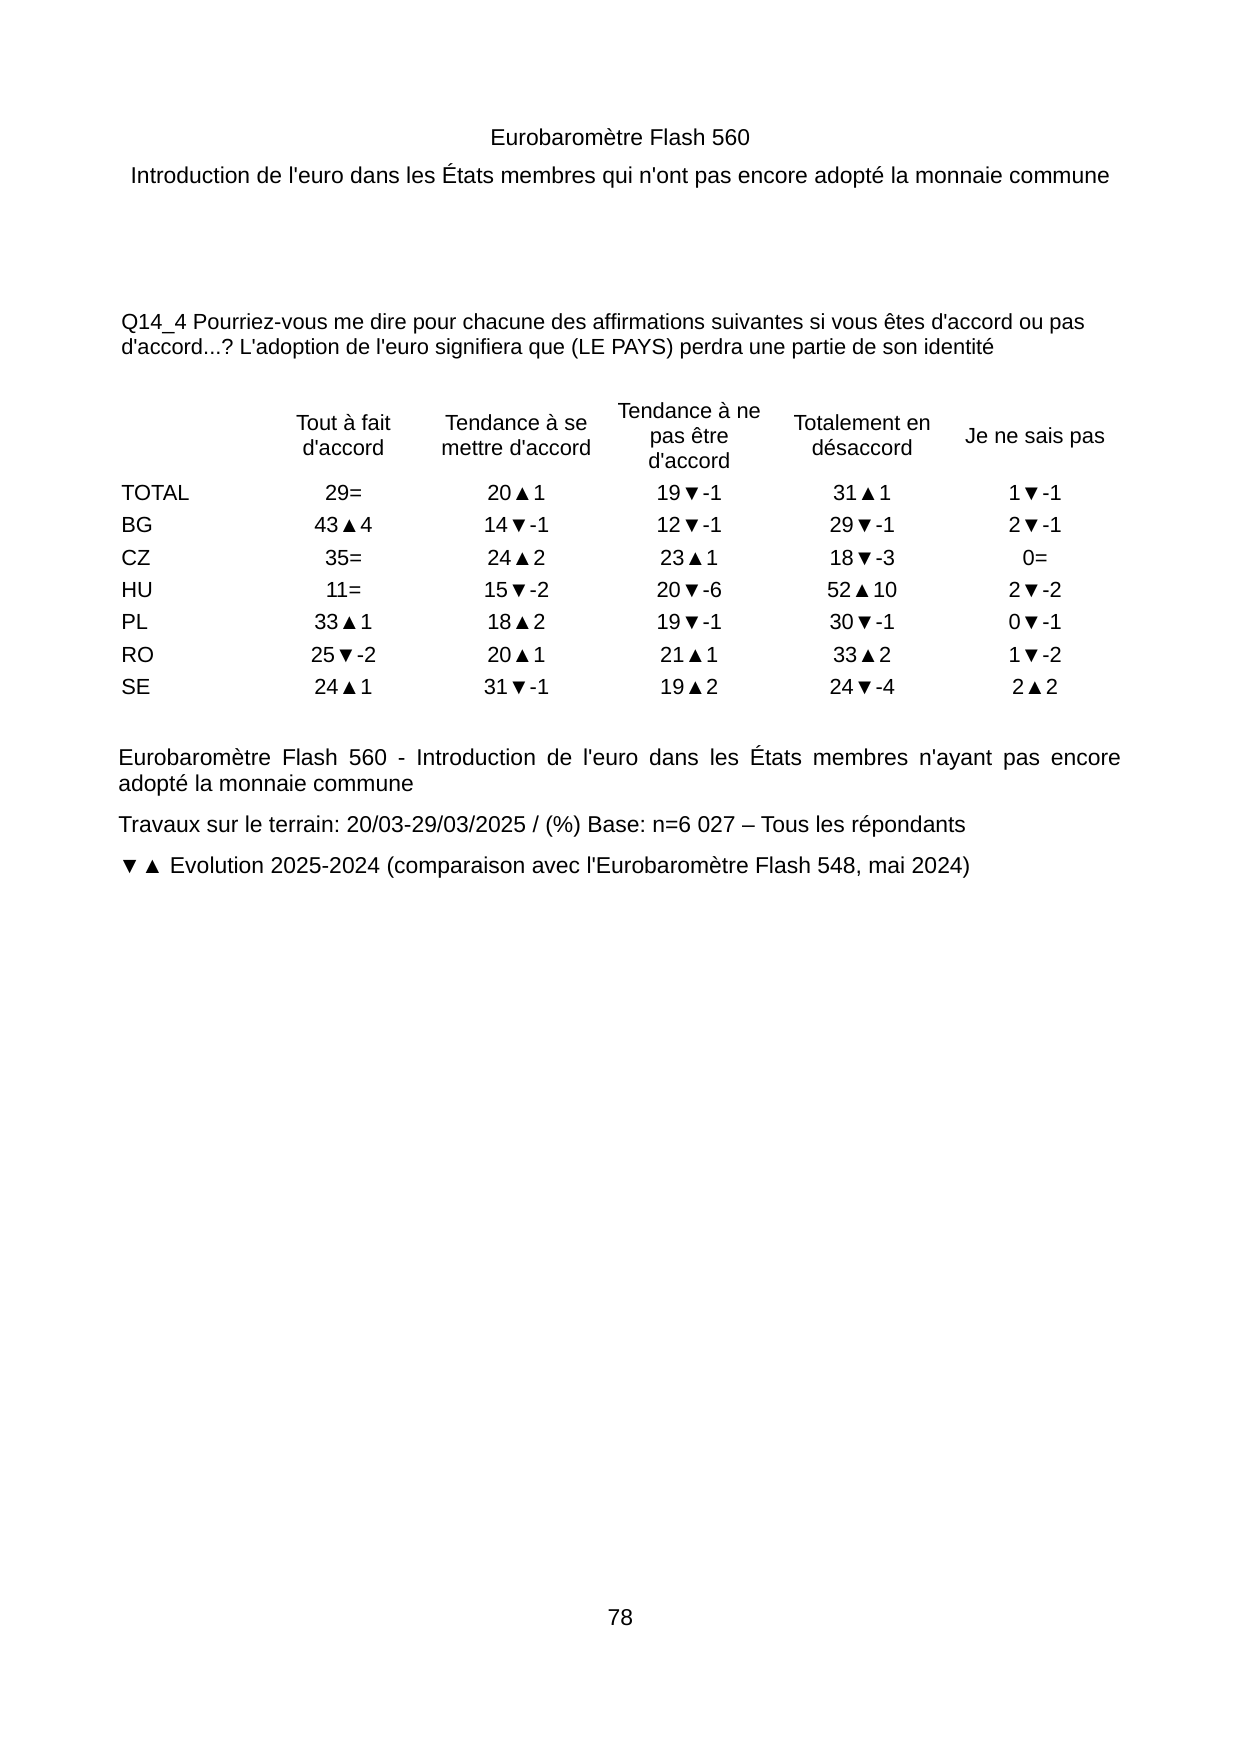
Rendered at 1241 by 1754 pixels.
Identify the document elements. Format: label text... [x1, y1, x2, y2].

table_cell 19▼-1 [603, 476, 776, 508]
table_cell PL [118, 606, 257, 638]
table_cell 33▲1 [257, 606, 430, 638]
table_cell BG [118, 509, 257, 541]
table_cell Tendance à se mettre d'accord [430, 395, 603, 476]
table_cell 1▼-1 [949, 476, 1121, 508]
table_cell 35= [257, 541, 430, 573]
table_cell 24▼-4 [776, 670, 948, 703]
table_cell Tendance à ne pas être d'accord [603, 395, 776, 476]
table_cell [776, 362, 948, 394]
table_cell [257, 362, 430, 394]
table_cell 1▼-2 [949, 638, 1121, 670]
table_cell 30▼-1 [776, 606, 948, 638]
table_cell 18▲2 [430, 606, 603, 638]
table_cell HU [118, 573, 257, 606]
table_cell 25▼-2 [257, 638, 430, 670]
table_cell 20▲1 [430, 638, 603, 670]
table_cell CZ [118, 541, 257, 573]
table_cell 2▼-2 [949, 573, 1121, 606]
table_cell [430, 362, 603, 394]
table_cell [603, 362, 776, 394]
table_cell 43▲4 [257, 509, 430, 541]
table_cell 52▲10 [776, 573, 948, 606]
table_cell 2▼-1 [949, 509, 1121, 541]
table_cell 2▲2 [949, 670, 1121, 703]
table_cell 21▲1 [603, 638, 776, 670]
table_cell SE [118, 670, 257, 703]
table_cell Totalement en désaccord [776, 395, 948, 476]
table_cell RO [118, 638, 257, 670]
table_header Q14_4 Pourriez-vous me dire pour chacune des affirmations suivantes si vous êtes d'accord ou pas d'accord...? L'adoption de l'euro signifiera que (LE PAYS) perdra une partie de son identité [118, 306, 1121, 362]
table_cell 11= [257, 573, 430, 606]
table_cell 29▼-1 [776, 509, 948, 541]
table_cell [118, 362, 257, 394]
table_cell 24▲2 [430, 541, 603, 573]
table_cell Je ne sais pas [949, 395, 1121, 476]
table_cell 19▲2 [603, 670, 776, 703]
text ▼▲ Evolution 2025-2024 (comparaison avec l'Eurobaromètre Flash 548, mai 2024) [118, 852, 1122, 878]
table_cell 31▼-1 [430, 670, 603, 703]
table_cell [949, 362, 1121, 394]
table_cell TOTAL [118, 476, 257, 508]
text Eurobaromètre Flash 560 - Introduction de l'euro dans les États membres n'ayant pas encore adopté la monnaie commune [118, 744, 1122, 796]
text Travaux sur le terrain: 20/03-29/03/2025 / (%) Base: n=6 027 – Tous les répondants [118, 811, 1122, 837]
table_cell 0▼-1 [949, 606, 1121, 638]
table_cell 18▼-3 [776, 541, 948, 573]
table_cell [118, 395, 257, 476]
table_cell 29= [257, 476, 430, 508]
table_cell 31▲1 [776, 476, 948, 508]
table_cell 24▲1 [257, 670, 430, 703]
table_cell 23▲1 [603, 541, 776, 573]
table_cell 19▼-1 [603, 606, 776, 638]
table_cell 15▼-2 [430, 573, 603, 606]
table_cell Tout à fait d'accord [257, 395, 430, 476]
table_cell 12▼-1 [603, 509, 776, 541]
table_cell 14▼-1 [430, 509, 603, 541]
table_cell 20▼-6 [603, 573, 776, 606]
table_cell 20▲1 [430, 476, 603, 508]
table_cell 0= [949, 541, 1121, 573]
table_cell 33▲2 [776, 638, 948, 670]
